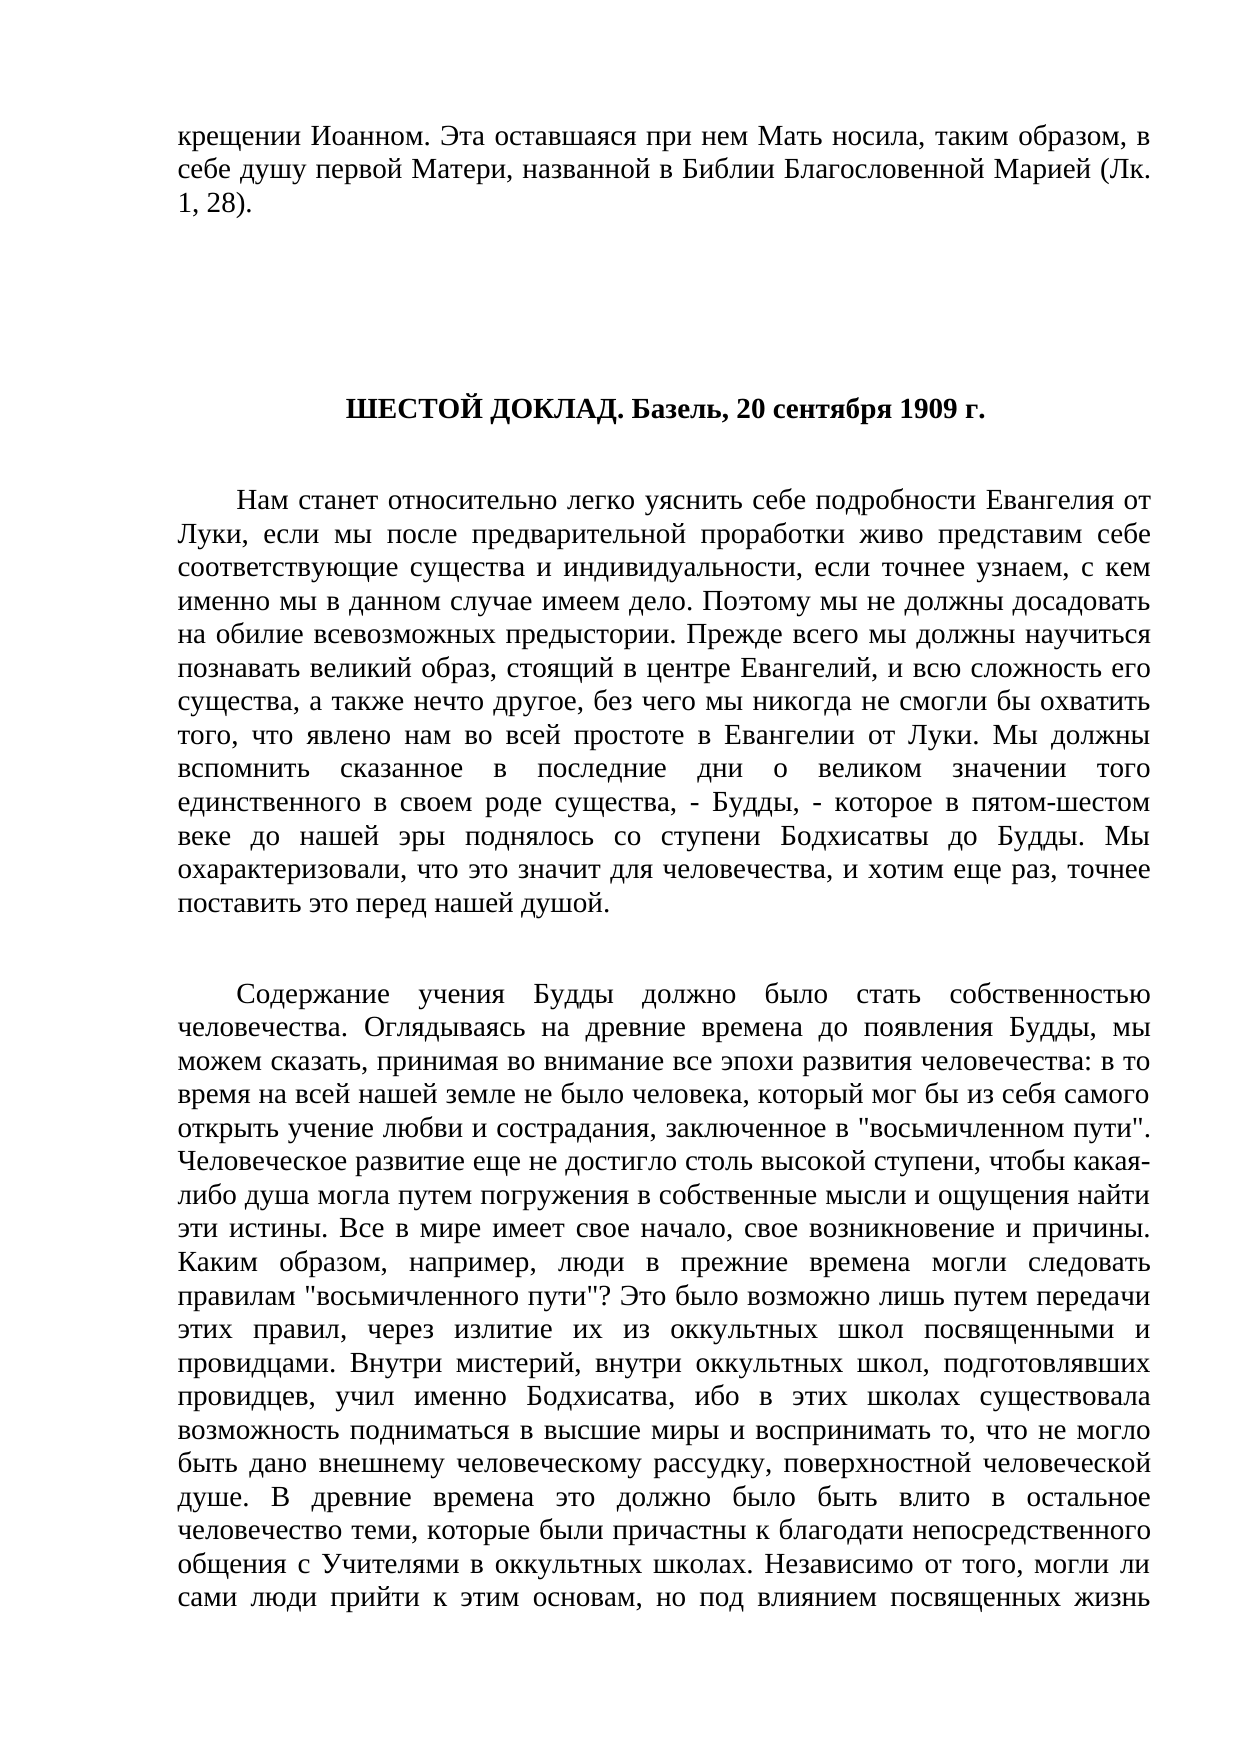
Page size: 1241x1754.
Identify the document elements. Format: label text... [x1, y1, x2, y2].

text ШЕСТОЙ ДОКЛАД. Базель, 20 сентября 1909 г. [177, 391, 1152, 425]
text Нам станет относительно легко уяснить себе подробности Евангелия от Луки, если мы после предварительной проработки живо представим себе соответствующие существа и индивидуальности, если точнее узнаем, с кем именно мы в данном случае имеем дело. Поэтому мы не должны досадовать на обилие всевозможных предыстории. Прежде всего мы должны научиться познавать великий образ, стоящий в центре Евангелий, и всю сложность его существа, а также нечто другое, без чего мы никогда не смогли бы охватить того, что явлено нам во всей простоте в Евангелии от Луки. Мы должны вспомнить сказанное в последние дни о великом значении того единственного в своем роде существа, - Будды, - которое в пятом-шестом веке до нашей эры поднялось со ступени Бодхисатвы до Будды. Мы охарактеризовали, что это значит для человечества, и хотим еще раз, точнее поставить это перед нашей душой. [177, 482, 1152, 918]
text крещении Иоанном. Эта оставшаяся при нем Мать носила, таким образом, в себе душу первой Матери, названной в Библии Благословенной Марией (Лк. 1, 28). [177, 118, 1152, 219]
text Содержание учения Будды должно было стать собственностью человечества. Оглядываясь на древние времена до появления Будды, мы можем сказать, принимая во внимание все эпохи развития человечества: в то время на всей нашей земле не было человека, который мог бы из себя самого открыть учение любви и сострадания, заключенное в "восьмичленном пути". Человеческое развитие еще не достигло столь высокой ступени, чтобы какая-либо душа могла путем погружения в собственные мысли и ощущения найти эти истины. Все в мире имеет свое начало, свое возникновение и причины. Каким образом, например, люди в прежние времена могли следовать правилам "восьмичленного пути"? Это было возможно лишь путем передачи этих правил, через излитие их из оккультных школ посвященными и провидцами. Внутри мистерий, внутри оккультных школ, подготовлявших провидцев, учил именно Бодхисатва, ибо в этих школах существовала возможность подниматься в высшие миры и воспринимать то, что не могло быть дано внешнему человеческому рассудку, поверхностной человеческой душе. В древние времена это должно было быть влито в остальное человечество теми, которые были причастны к благодати непосредственного общения с Учителями в оккультных школах. Независимо от того, могли ли сами люди прийти к этим основам, но под влиянием посвященных жизнь [177, 976, 1152, 1613]
